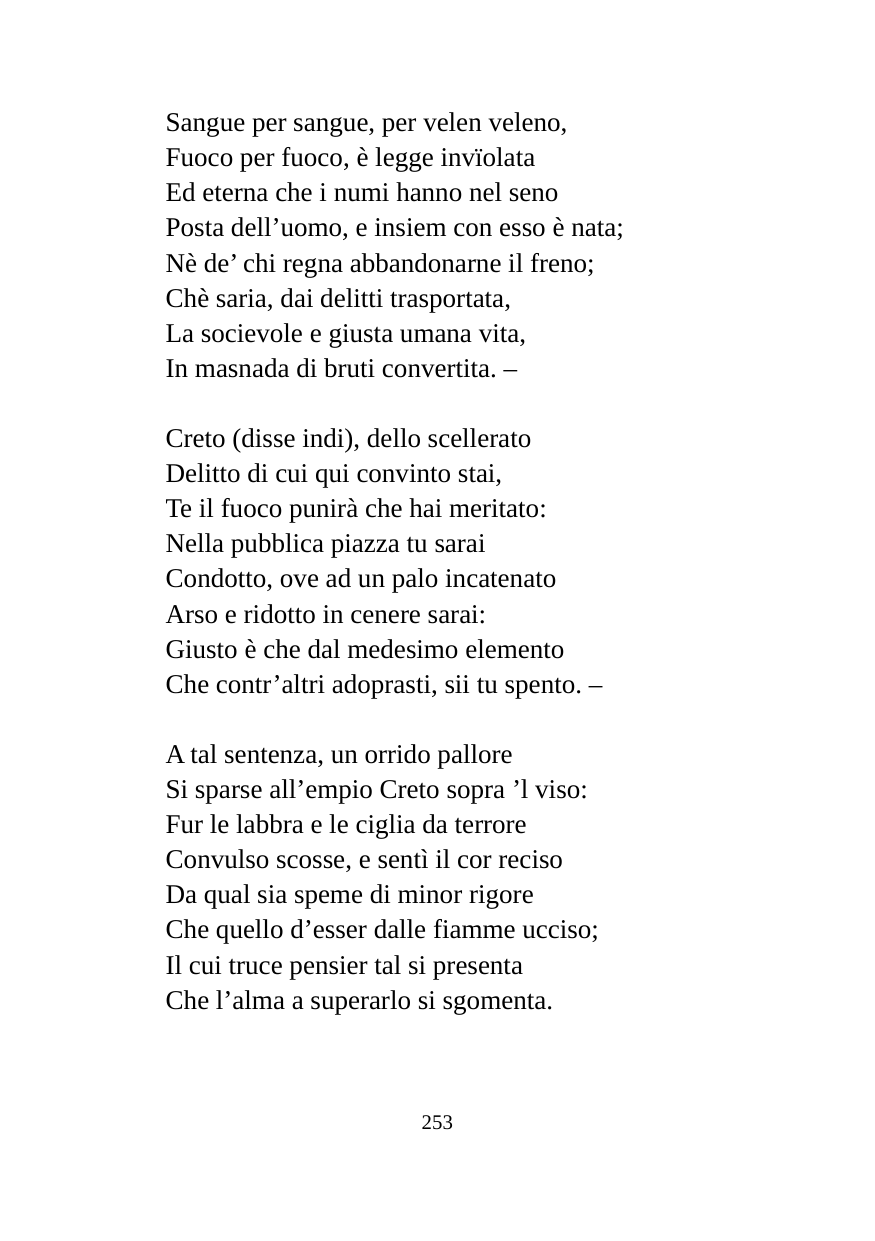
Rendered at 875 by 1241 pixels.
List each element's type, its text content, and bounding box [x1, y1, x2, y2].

text Te il fuoco punirà che hai meritato: [165, 492, 768, 523]
text Il cui truce pensier tal si presenta [165, 949, 768, 980]
text Condotto, ove ad un palo incatenato [165, 563, 768, 594]
text Sangue per sangue, per velen veleno, [165, 106, 768, 137]
text Da qual sia speme di minor rigore [165, 878, 768, 910]
text La socievole e giusta umana vita, [165, 317, 768, 348]
text Posta dell’uomo, e insiem con esso è nata; [165, 212, 768, 243]
text Ed eterna che i numi hanno nel seno [165, 176, 768, 208]
text A tal sentenza, un orrido pallore [165, 738, 768, 769]
text Fur le labbra e le ciglia da terrore [165, 808, 768, 839]
text Fuoco per fuoco, è legge invïolata [165, 141, 768, 172]
text Chè saria, dai delitti trasportata, [165, 282, 768, 313]
text In masnada di bruti convertita. – [165, 352, 768, 383]
text Che quello d’esser dalle fiamme ucciso; [165, 914, 768, 945]
text Giusto è che dal medesimo elemento [165, 633, 768, 664]
text Che l’alma a superarlo si sgomenta. [165, 984, 768, 1015]
text Si sparse all’empio Creto sopra ’l viso: [165, 773, 768, 804]
text Che contr’altri adoprasti, sii tu spento. – [165, 668, 768, 699]
text Nè de’ chi regna abbandonarne il freno; [165, 247, 768, 278]
text Arso e ridotto in cenere sarai: [165, 598, 768, 629]
text Delitto di cui qui convinto stai, [165, 457, 768, 488]
text Creto (disse indi), dello scellerato [165, 422, 768, 453]
text Nella pubblica piazza tu sarai [165, 527, 768, 559]
text Convulso scosse, e sentì il cor reciso [165, 843, 768, 874]
